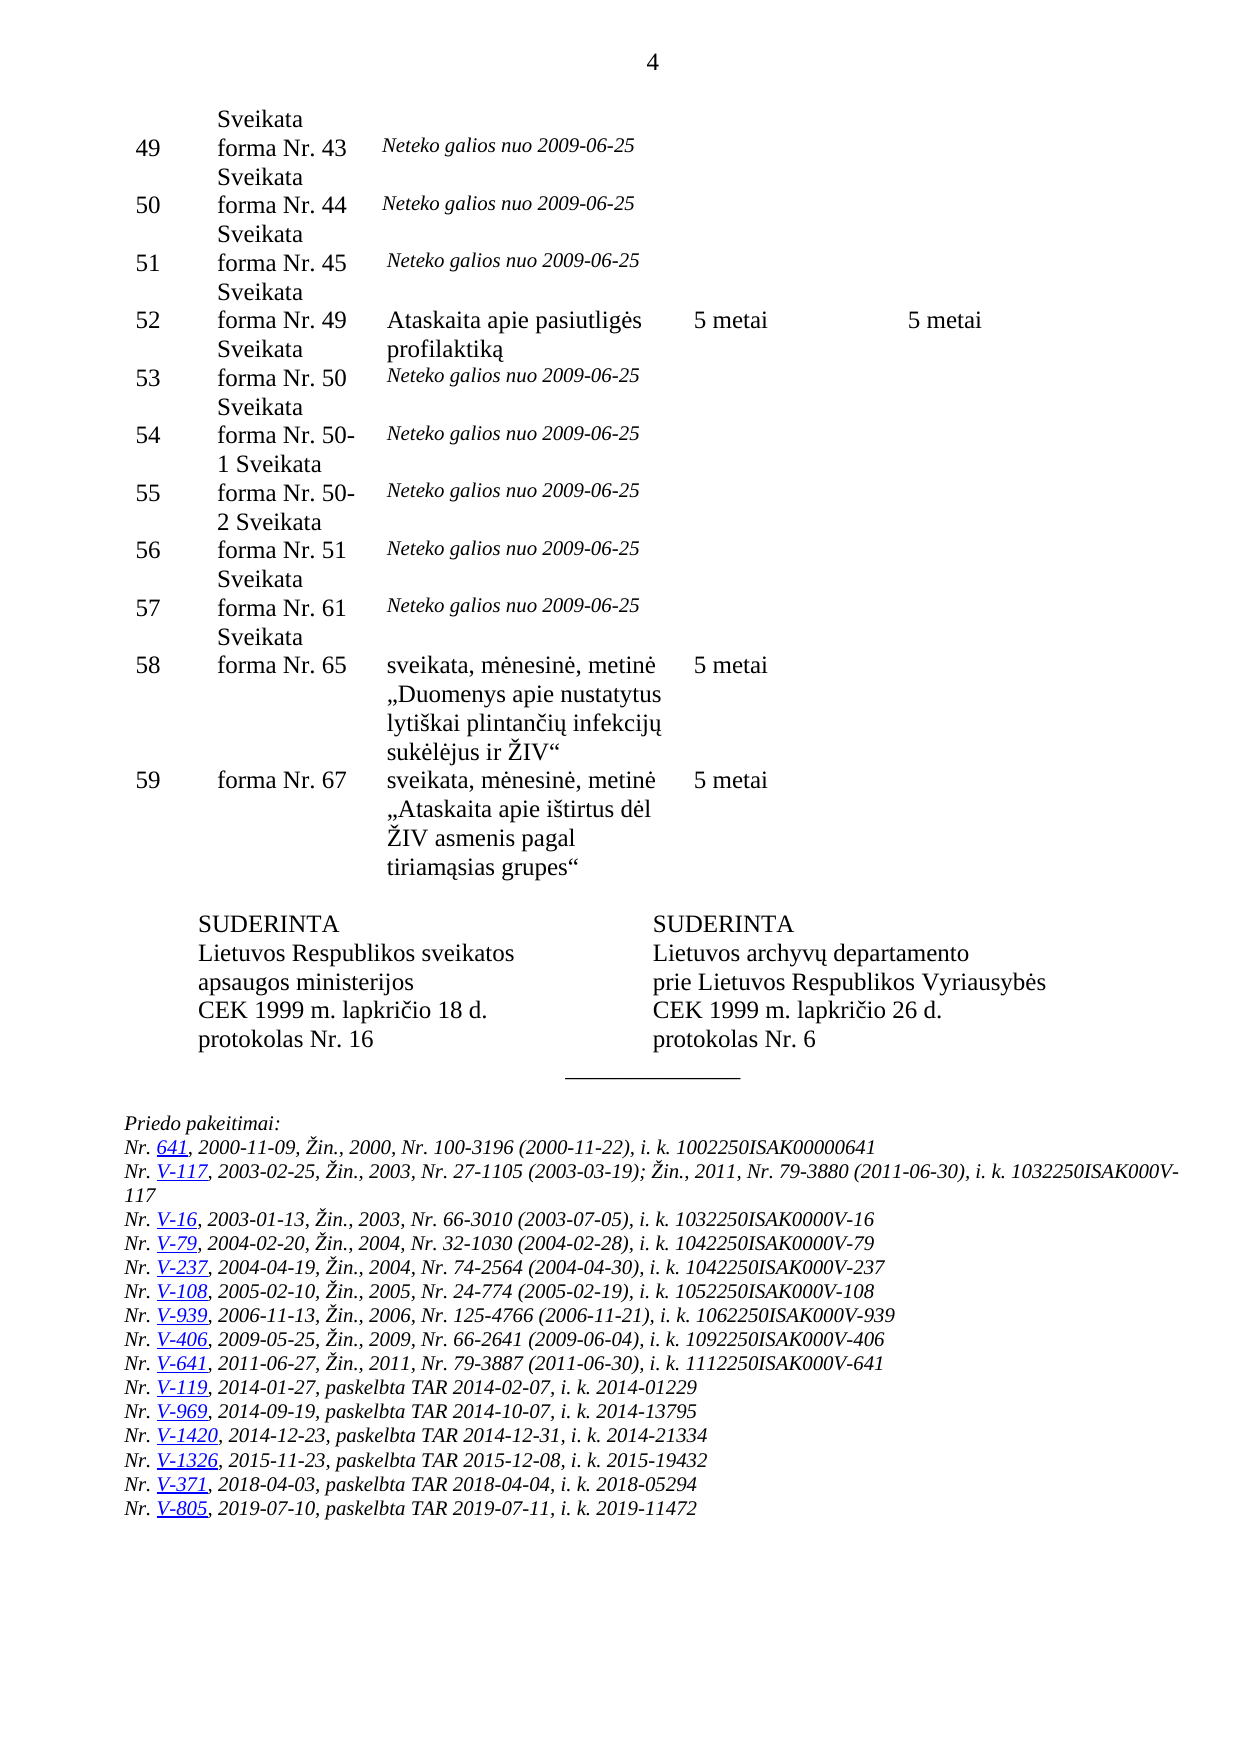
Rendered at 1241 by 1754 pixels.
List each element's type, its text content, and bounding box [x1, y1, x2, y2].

text Nr. V-969, 2014-09-19, paskelbta TAR 2014-10-07, i. k. 2014-13795 [124, 1399, 1181, 1423]
table_cell Sveikata [206, 104, 371, 133]
table_cell 5 metai [683, 306, 896, 363]
table_cell Neteko galios nuo 2009-06-25 [375, 536, 682, 593]
table_cell 51 [124, 248, 206, 306]
table_cell 5 metai [683, 766, 896, 881]
table_cell sveikata, mėnesinė, metinė „Ataskaita apie ištirtus dėl ŽIV asmenis pagal tiriamąsias grupes“ [375, 766, 682, 881]
table_cell [896, 191, 1128, 248]
text ______________ [124, 1053, 1181, 1082]
text SUDERINTA SUDERINTA [124, 909, 1181, 938]
text Nr. V-371, 2018-04-03, paskelbta TAR 2018-04-04, i. k. 2018-05294 [124, 1472, 1181, 1496]
table_cell [896, 651, 1128, 766]
text Nr. V-108, 2005-02-10, Žin., 2005, Nr. 24-774 (2005-02-19), i. k. 1052250ISAK000V-108 [124, 1279, 1181, 1303]
table_cell [896, 766, 1128, 881]
table_cell 5 metai [683, 651, 896, 766]
table_cell [683, 536, 896, 593]
table_cell 50 [124, 191, 206, 248]
table_cell Neteko galios nuo 2009-06-25 [375, 363, 682, 421]
table_cell [683, 363, 896, 421]
text Nr. 641, 2000-11-09, Žin., 2000, Nr. 100-3196 (2000-11-22), i. k. 1002250ISAK00000641 [124, 1135, 1181, 1159]
table_cell forma Nr. 49 Sveikata [206, 306, 375, 363]
text Nr. V-939, 2006-11-13, Žin., 2006, Nr. 125-4766 (2006-11-21), i. k. 1062250ISAK000V-939 [124, 1303, 1181, 1327]
table_cell 56 [124, 536, 206, 593]
table_cell [896, 104, 1128, 133]
table_cell [683, 478, 896, 536]
text Nr. V-641, 2011-06-27, Žin., 2011, Nr. 79-3887 (2011-06-30), i. k. 1112250ISAK000V-641 [124, 1351, 1181, 1375]
text Nr. V-16, 2003-01-13, Žin., 2003, Nr. 66-3010 (2003-07-05), i. k. 1032250ISAK0000V-16 [124, 1207, 1181, 1231]
table_cell Neteko galios nuo 2009-06-25 [375, 478, 682, 536]
text CEK 1999 m. lapkričio 18 d. CEK 1999 m. lapkričio 26 d. [124, 996, 1181, 1024]
text Nr. V-237, 2004-04-19, Žin., 2004, Nr. 74-2564 (2004-04-30), i. k. 1042250ISAK000V-237 [124, 1255, 1181, 1279]
table_cell Ataskaita apie pasiutligės profilaktiką [375, 306, 682, 363]
text Nr. V-1420, 2014-12-23, paskelbta TAR 2014-12-31, i. k. 2014-21334 [124, 1423, 1181, 1447]
table_cell [683, 593, 896, 651]
table_cell [896, 363, 1128, 421]
table_cell 49 [124, 133, 206, 191]
text Nr. V-117, 2003-02-25, Žin., 2003, Nr. 27-1105 (2003-03-19); Žin., 2011, Nr. 79-3880 (2011-06-30), i. k. 1032250ISAK000V-117 [124, 1159, 1181, 1207]
table_cell 58 [124, 651, 206, 766]
table_cell Neteko galios nuo 2009-06-25 [375, 421, 682, 478]
table_cell [683, 104, 896, 133]
table_cell forma Nr. 44 Sveikata [206, 191, 371, 248]
text Lietuvos Respublikos sveikatos Lietuvos archyvų departamento [124, 938, 1181, 967]
text apsaugos ministerijos prie Lietuvos Respublikos Vyriausybės [124, 967, 1181, 996]
text Nr. V-119, 2014-01-27, paskelbta TAR 2014-02-07, i. k. 2014-01229 [124, 1375, 1181, 1399]
table_cell [683, 248, 896, 306]
table_cell forma Nr. 50-2 Sveikata [206, 478, 375, 536]
table_cell 5 metai [896, 306, 1128, 363]
table_cell [124, 104, 206, 133]
table_cell forma Nr. 43 Sveikata [206, 133, 371, 191]
table_cell Neteko galios nuo 2009-06-25 [371, 133, 682, 191]
text Nr. V-406, 2009-05-25, Žin., 2009, Nr. 66-2641 (2009-06-04), i. k. 1092250ISAK000V-406 [124, 1327, 1181, 1351]
table_cell Neteko galios nuo 2009-06-25 [375, 593, 682, 651]
table_cell Neteko galios nuo 2009-06-25 [375, 248, 682, 306]
table_cell forma Nr. 61 Sveikata [206, 593, 375, 651]
text protokolas Nr. 16 protokolas Nr. 6 [124, 1024, 1181, 1053]
table_cell 54 [124, 421, 206, 478]
table_cell 59 [124, 766, 206, 881]
table_cell forma Nr. 51 Sveikata [206, 536, 375, 593]
table_cell forma Nr. 50 Sveikata [206, 363, 375, 421]
table_cell forma Nr. 67 [206, 766, 375, 881]
text Nr. V-805, 2019-07-10, paskelbta TAR 2019-07-11, i. k. 2019-11472 [124, 1496, 1181, 1520]
table_cell [683, 191, 896, 248]
table_cell [896, 593, 1128, 651]
table_cell Neteko galios nuo 2009-06-25 [371, 191, 682, 248]
table_cell 52 [124, 306, 206, 363]
table_cell forma Nr. 45 Sveikata [206, 248, 375, 306]
table_cell [683, 421, 896, 478]
table_cell sveikata, mėnesinė, metinė „Duomenys apie nustatytus lytiškai plintančių infekcijų sukėlėjus ir ŽIV“ [375, 651, 682, 766]
text Nr. V-1326, 2015-11-23, paskelbta TAR 2015-12-08, i. k. 2015-19432 [124, 1447, 1181, 1472]
table_cell forma Nr. 50-1 Sveikata [206, 421, 375, 478]
table_cell [896, 421, 1128, 478]
text Priedo pakeitimai: [124, 1111, 1181, 1135]
table_cell 55 [124, 478, 206, 536]
table_cell [896, 248, 1128, 306]
text Nr. V-79, 2004-02-20, Žin., 2004, Nr. 32-1030 (2004-02-28), i. k. 1042250ISAK0000V-79 [124, 1231, 1181, 1255]
table_cell 57 [124, 593, 206, 651]
table_cell 53 [124, 363, 206, 421]
table_cell [683, 133, 896, 191]
table_cell forma Nr. 65 [206, 651, 375, 766]
table_cell [896, 536, 1128, 593]
table_cell [896, 478, 1128, 536]
table_cell [896, 133, 1128, 191]
table_cell [371, 104, 682, 133]
